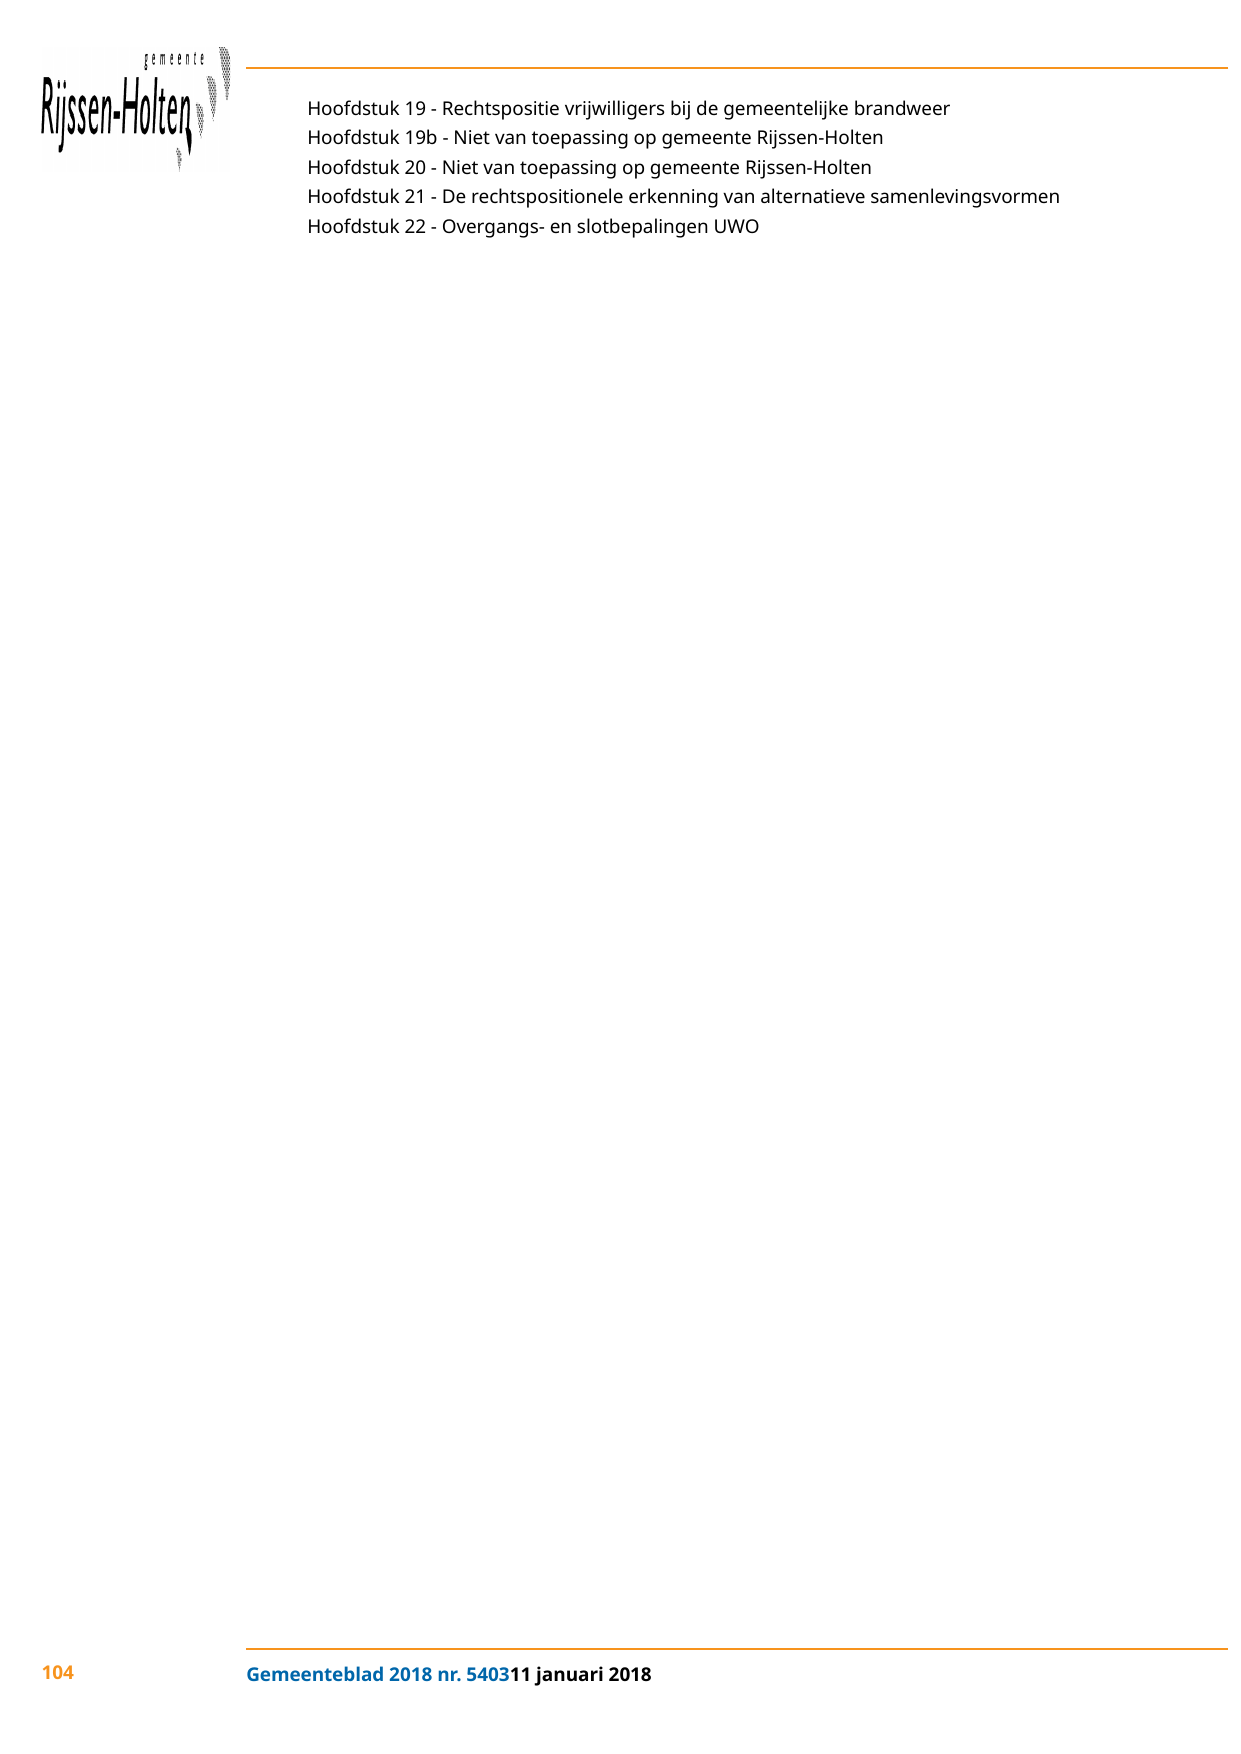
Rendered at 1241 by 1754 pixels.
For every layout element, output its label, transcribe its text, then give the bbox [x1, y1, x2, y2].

picture [41, 47, 231, 172]
list Hoofdstuk 21 - De rechtspositionele erkenning van alternatieve samenlevingsvormen [248, 183, 1152, 209]
list Hoofdstuk 19 - Rechtspositie vrijwilligers bij de gemeentelijke brandweer [248, 95, 1152, 121]
list Hoofdstuk 20 - Niet van toepassing op gemeente Rijssen-Holten [248, 154, 1152, 180]
list Hoofdstuk 22 - Overgangs- en slotbepalingen UWO [248, 213, 1152, 239]
list Hoofdstuk 19b - Niet van toepassing op gemeente Rijssen-Holten [248, 124, 1152, 150]
